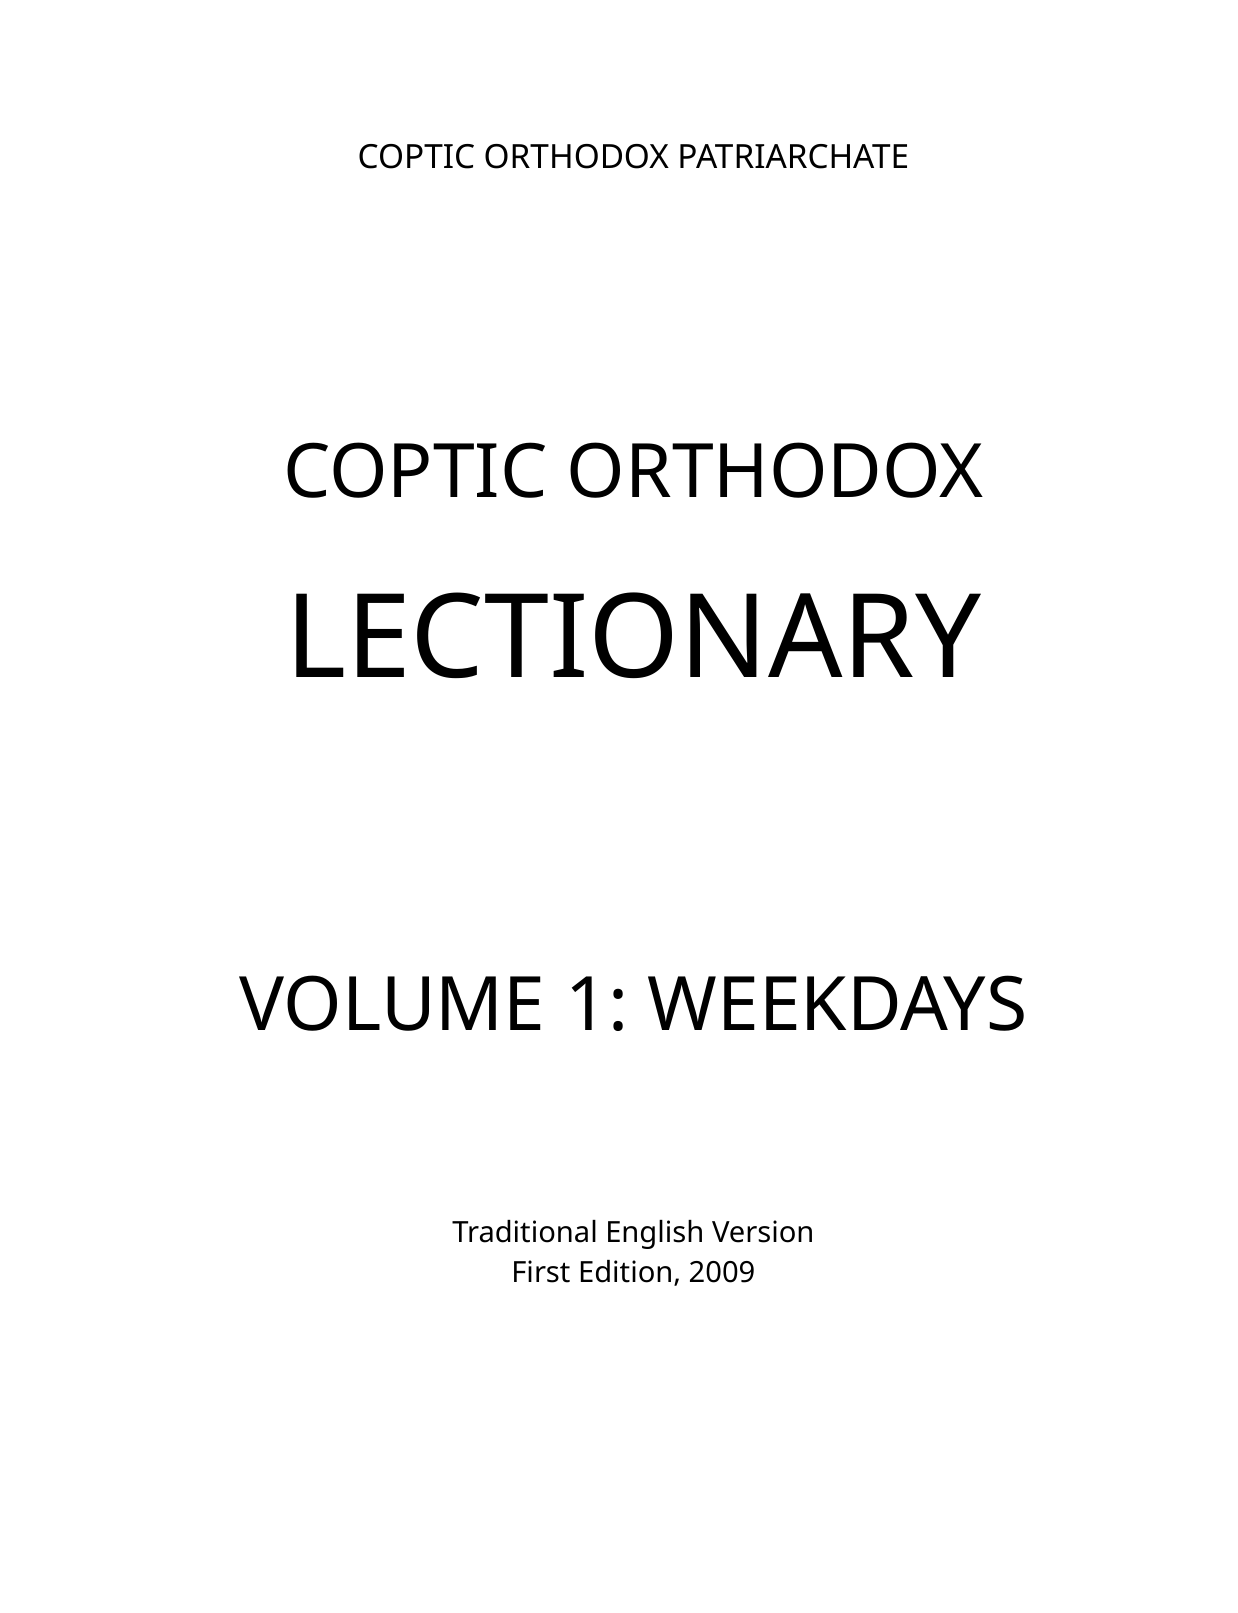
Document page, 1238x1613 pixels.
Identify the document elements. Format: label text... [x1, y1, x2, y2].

text Traditional English Version [103, 1211, 1163, 1251]
text COPTIC ORTHODOX PATRIARCHATE [103, 133, 1163, 178]
text VOLUME 1: WEEKDAYS [103, 950, 1163, 1053]
text COPTIC ORTHODOX [103, 417, 1163, 519]
text LECTIONARY [103, 553, 1163, 712]
text First Edition, 2009 [103, 1251, 1163, 1291]
